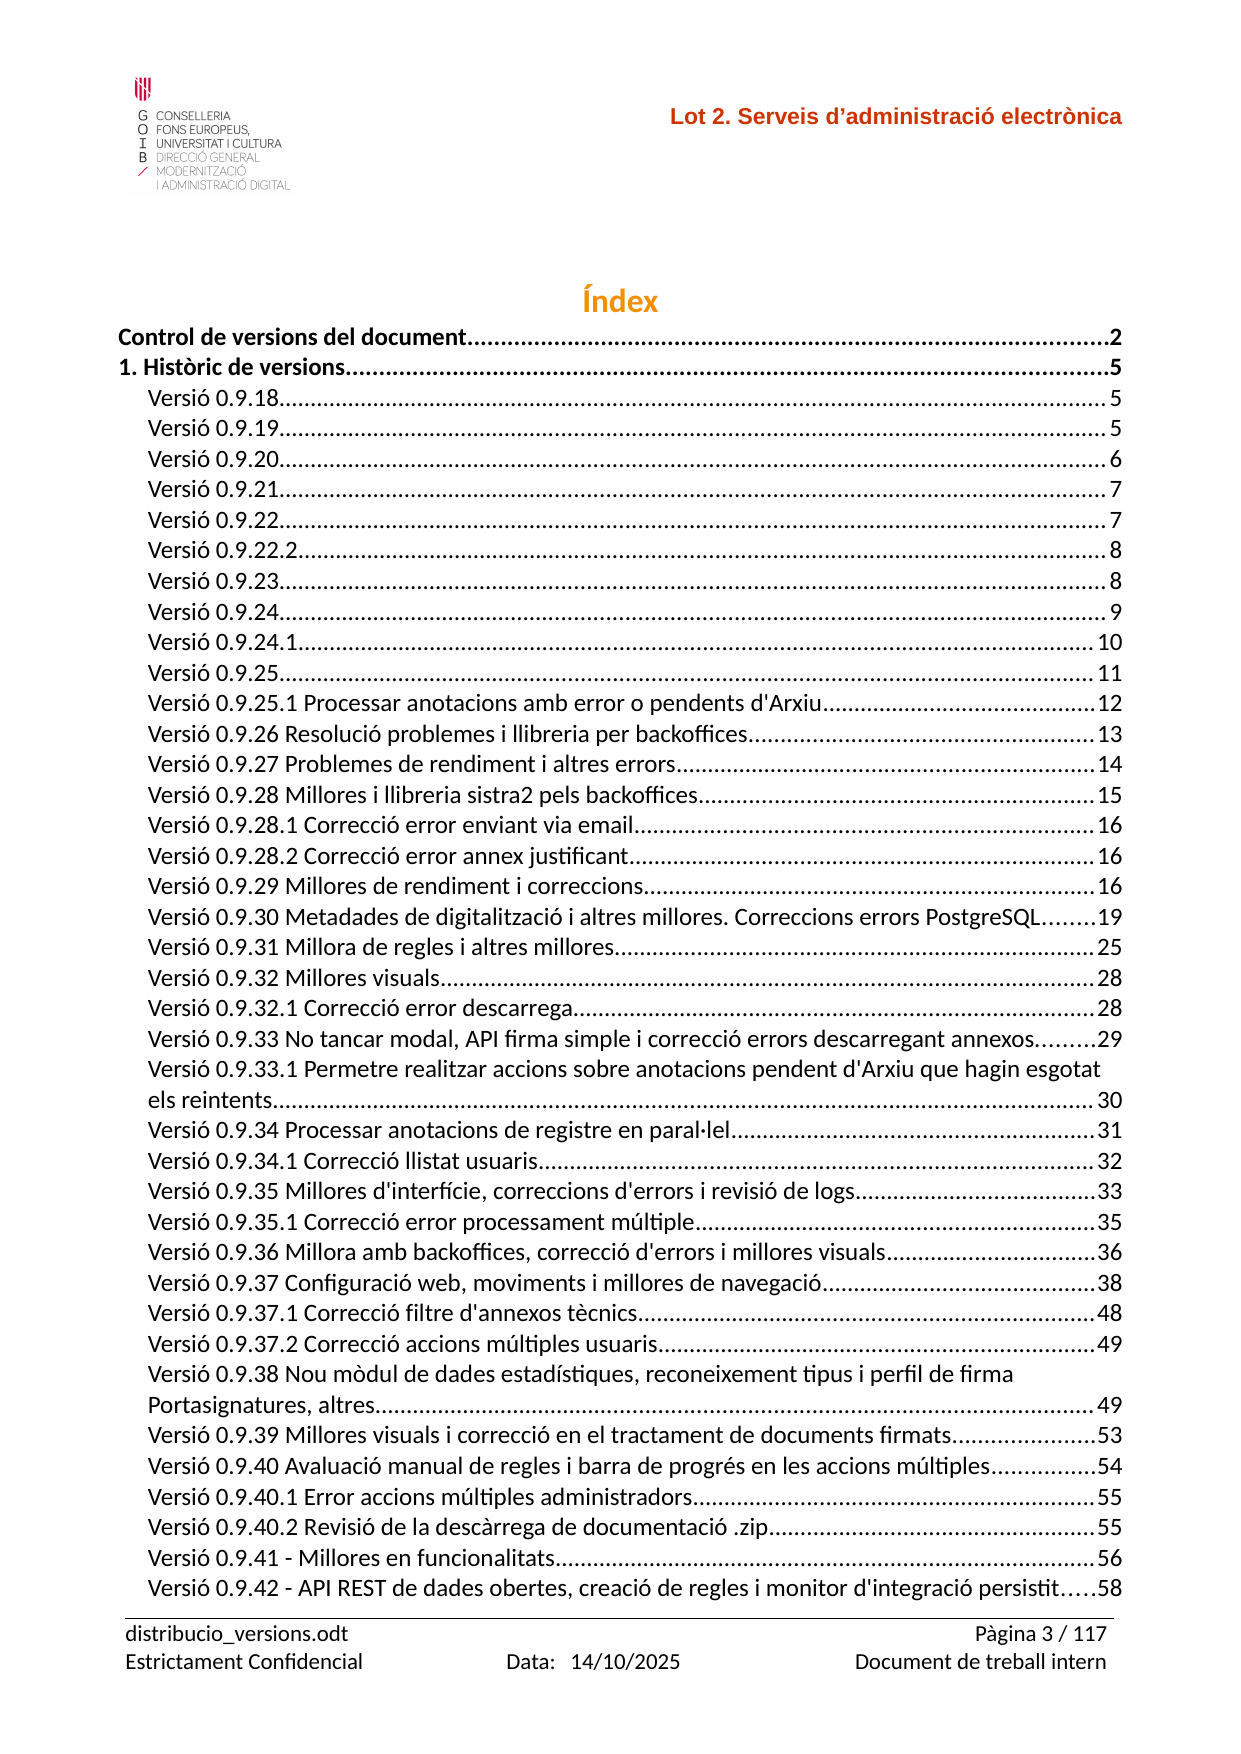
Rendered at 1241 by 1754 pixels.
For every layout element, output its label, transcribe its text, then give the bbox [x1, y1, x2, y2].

text Versió 0.9.37.2 Correcció accions múltiples usuaris 49 [148, 1328, 1122, 1359]
text Versió 0.9.25.1 Processar anotacions amb error o pendents d'Arxiu 12 [148, 687, 1122, 718]
text Versió 0.9.20 6 [148, 443, 1122, 473]
text Versió 0.9.22.2 8 [148, 534, 1122, 565]
text Versió 0.9.35 Millores d'interfície, correccions d'errors i revisió de logs 33 [148, 1176, 1122, 1206]
text Versió 0.9.24.1 10 [148, 626, 1122, 657]
text Índex [118, 280, 1122, 321]
text Versió 0.9.19 5 [148, 412, 1122, 443]
text Versió 0.9.34 Processar anotacions de registre en paral·lel 31 [148, 1114, 1122, 1145]
text Versió 0.9.30 Metadades de digitalització i altres millores. Correccions errors PostgreSQL 19 [148, 901, 1122, 931]
text Versió 0.9.38 Nou mòdul de dades estadístiques, reconeixement tipus i perfil de firma Portasignatures, altres 49 [148, 1359, 1122, 1420]
text Versió 0.9.21 7 [148, 473, 1122, 504]
text Versió 0.9.39 Millores visuals i correcció en el tractament de documents firmats 53 [148, 1420, 1122, 1450]
picture [126, 70, 299, 197]
text Versió 0.9.33.1 Permetre realitzar accions sobre anotacions pendent d'Arxiu que hagin esgotat els reintents 30 [148, 1053, 1122, 1114]
text Control de versions del document 2 [118, 321, 1122, 351]
text Versió 0.9.37.1 Correcció filtre d'annexos tècnics 48 [148, 1298, 1122, 1328]
text Versió 0.9.18 5 [148, 382, 1122, 412]
text Versió 0.9.40.2 Revisió de la descàrrega de documentació .zip 55 [148, 1511, 1122, 1542]
text Versió 0.9.35.1 Correcció error processament múltiple 35 [148, 1206, 1122, 1237]
text Versió 0.9.36 Millora amb backoffices, correcció d'errors i millores visuals 36 [148, 1237, 1122, 1267]
text Versió 0.9.31 Millora de regles i altres millores. 25 [148, 931, 1122, 962]
text Versió 0.9.25 11 [148, 657, 1122, 687]
text Versió 0.9.28 Millores i llibreria sistra2 pels backoffices 15 [148, 779, 1122, 809]
text Versió 0.9.24 9 [148, 596, 1122, 626]
text Versió 0.9.26 Resolució problemes i llibreria per backoffices 13 [148, 718, 1122, 748]
text Versió 0.9.33 No tancar modal, API firma simple i correcció errors descarregant annexos 29 [148, 1023, 1122, 1053]
text Versió 0.9.42 - API REST de dades obertes, creació de regles i monitor d'integració persistit 58 [148, 1572, 1122, 1603]
text 1. Històric de versions 5 [118, 351, 1122, 382]
text Versió 0.9.28.1 Correcció error enviant via email 16 [148, 809, 1122, 840]
text Versió 0.9.22 7 [148, 504, 1122, 534]
text Versió 0.9.27 Problemes de rendiment i altres errors 14 [148, 748, 1122, 779]
text Versió 0.9.34.1 Correcció llistat usuaris 32 [148, 1145, 1122, 1176]
text Versió 0.9.40.1 Error accions múltiples administradors 55 [148, 1481, 1122, 1511]
text Versió 0.9.32 Millores visuals. 28 [148, 962, 1122, 992]
text Versió 0.9.37 Configuració web, moviments i millores de navegació 38 [148, 1267, 1122, 1298]
text Versió 0.9.23 8 [148, 565, 1122, 596]
text Versió 0.9.28.2 Correcció error annex justificant 16 [148, 840, 1122, 870]
text Versió 0.9.32.1 Correcció error descarrega 28 [148, 992, 1122, 1023]
text Versió 0.9.40 Avaluació manual de regles i barra de progrés en les accions múltiples 54 [148, 1450, 1122, 1481]
text Versió 0.9.41 - Millores en funcionalitats 56 [148, 1542, 1122, 1572]
text Versió 0.9.29 Millores de rendiment i correccions 16 [148, 870, 1122, 901]
